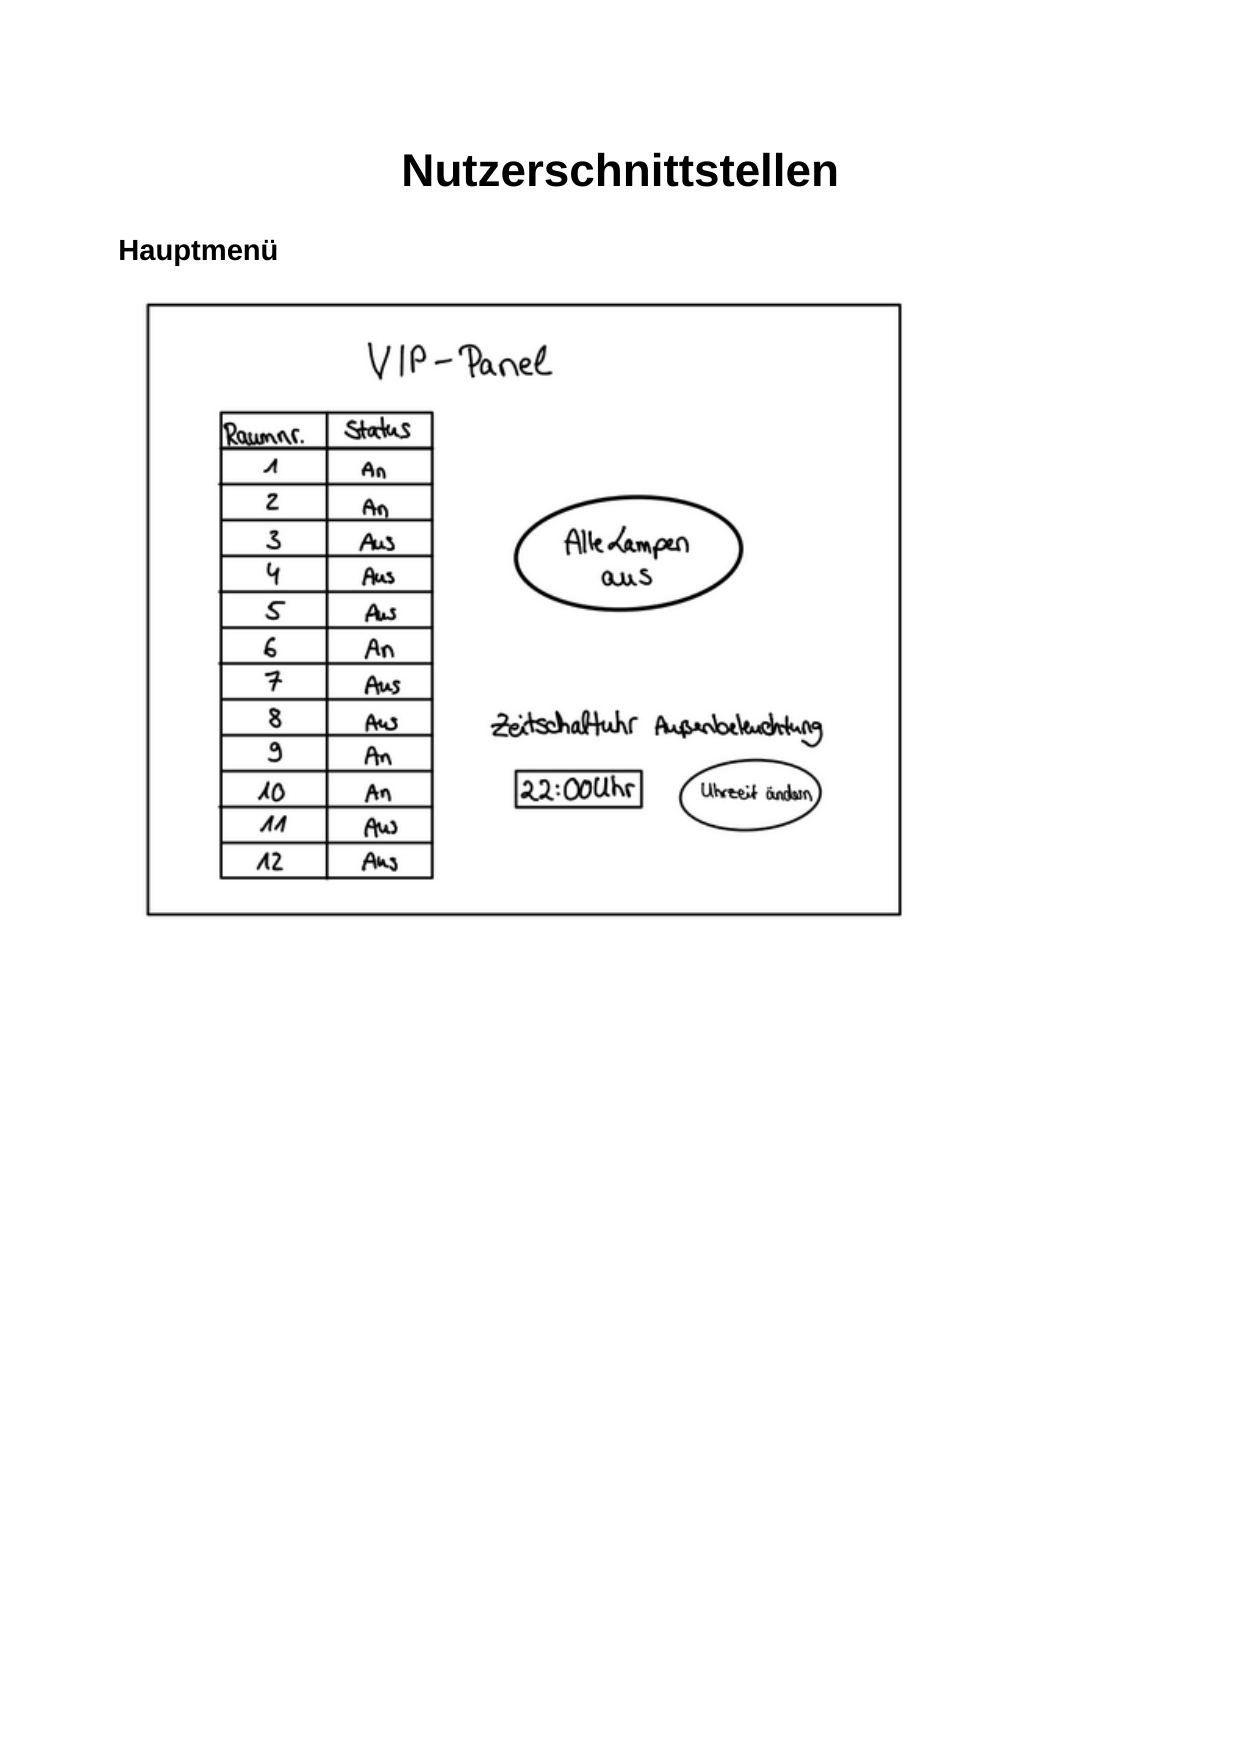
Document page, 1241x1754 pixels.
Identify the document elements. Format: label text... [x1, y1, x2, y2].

subtitle Hauptmenü [118, 233, 1122, 267]
text Nutzerschnittstellen [118, 143, 1122, 196]
